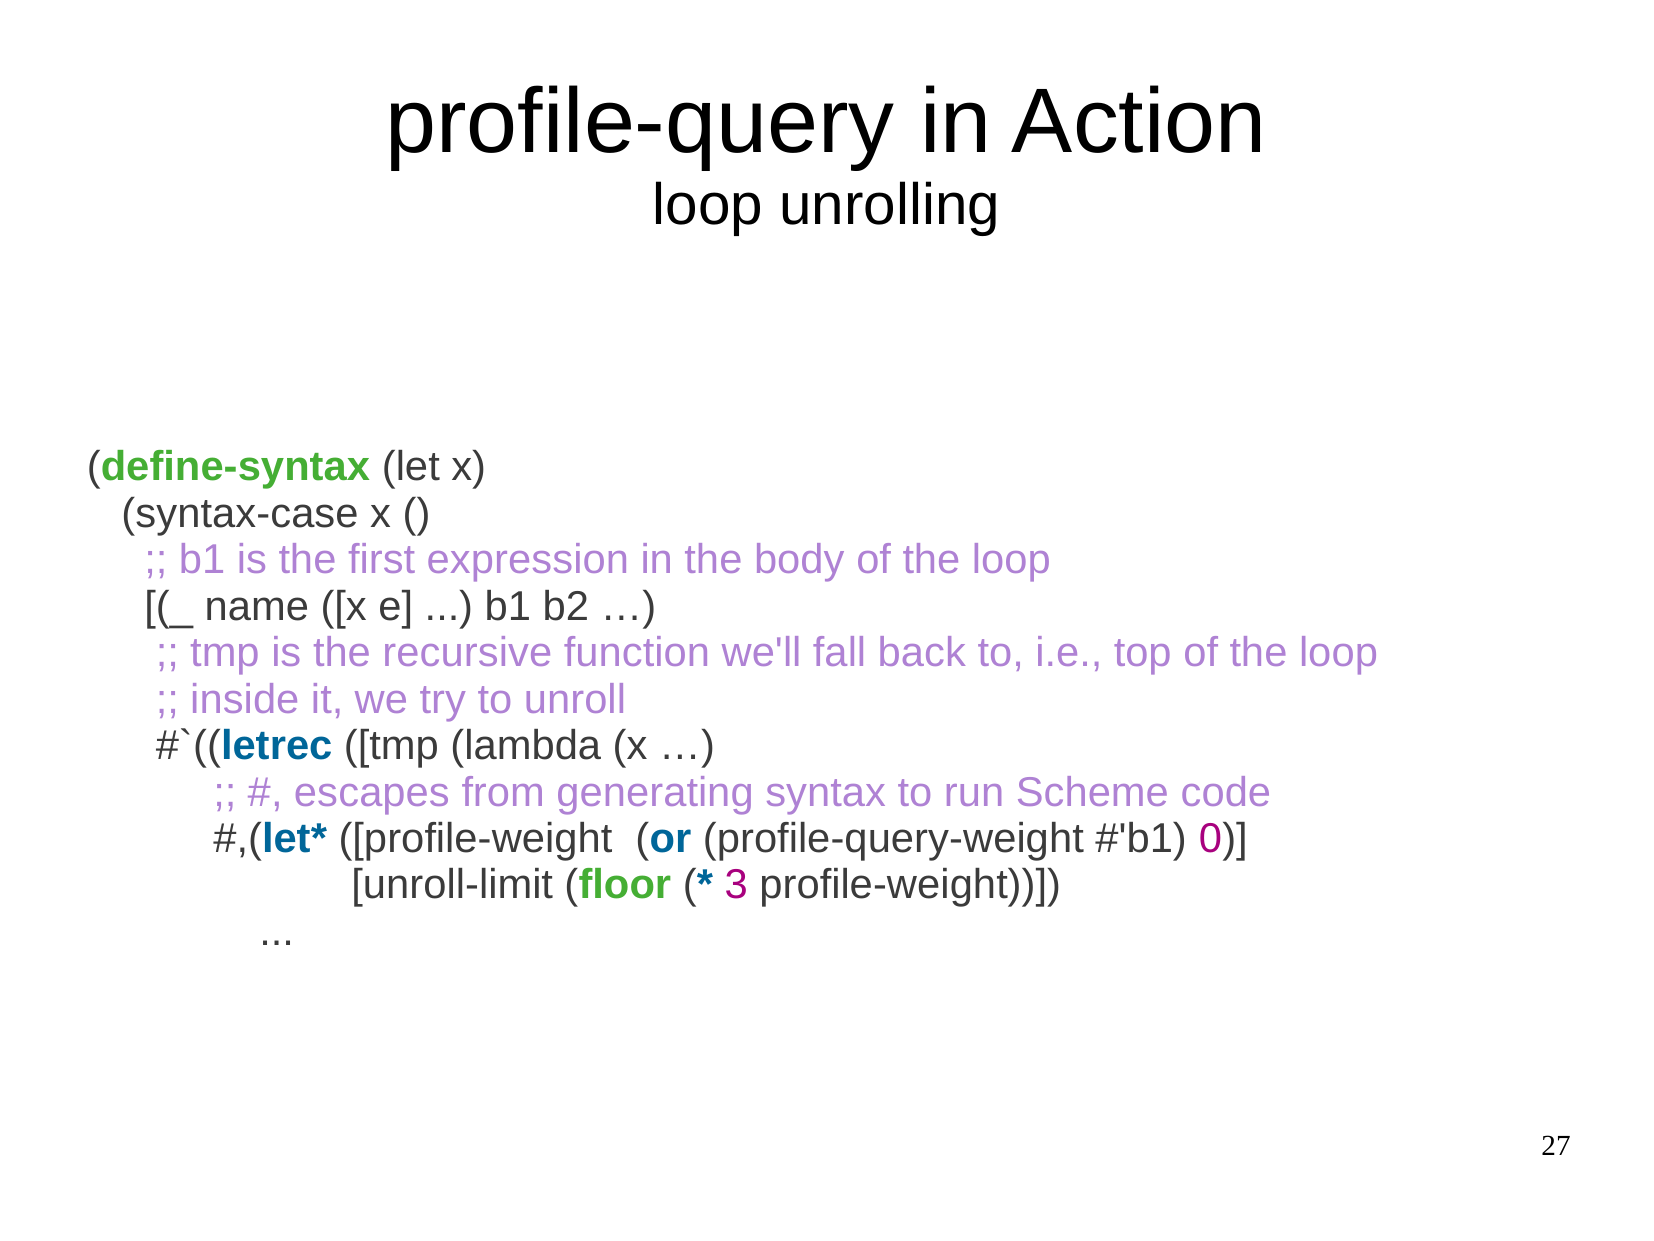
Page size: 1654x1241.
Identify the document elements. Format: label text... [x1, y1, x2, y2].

title profile-query in Action loop unrolling [82, 49, 1571, 257]
subtitle (define-syntax (let x) (syntax-case x () ;; b1 is the first expression in the body of the loop [(_ name ([x e] ...) b1 b2 …) ;; tmp is the recursive function we'll fall back to, i.e., top of the loop ;; inside it, we try to unroll #`((letrec ([tmp (lambda (x …) ;; #, escapes from generating syntax to run Scheme code #,(let* ([profile-weight (or (profile-query-weight #'b1) 0)] [unroll-limit (floor (* 3 profile-weight))]) ... [86, 339, 1576, 1059]
